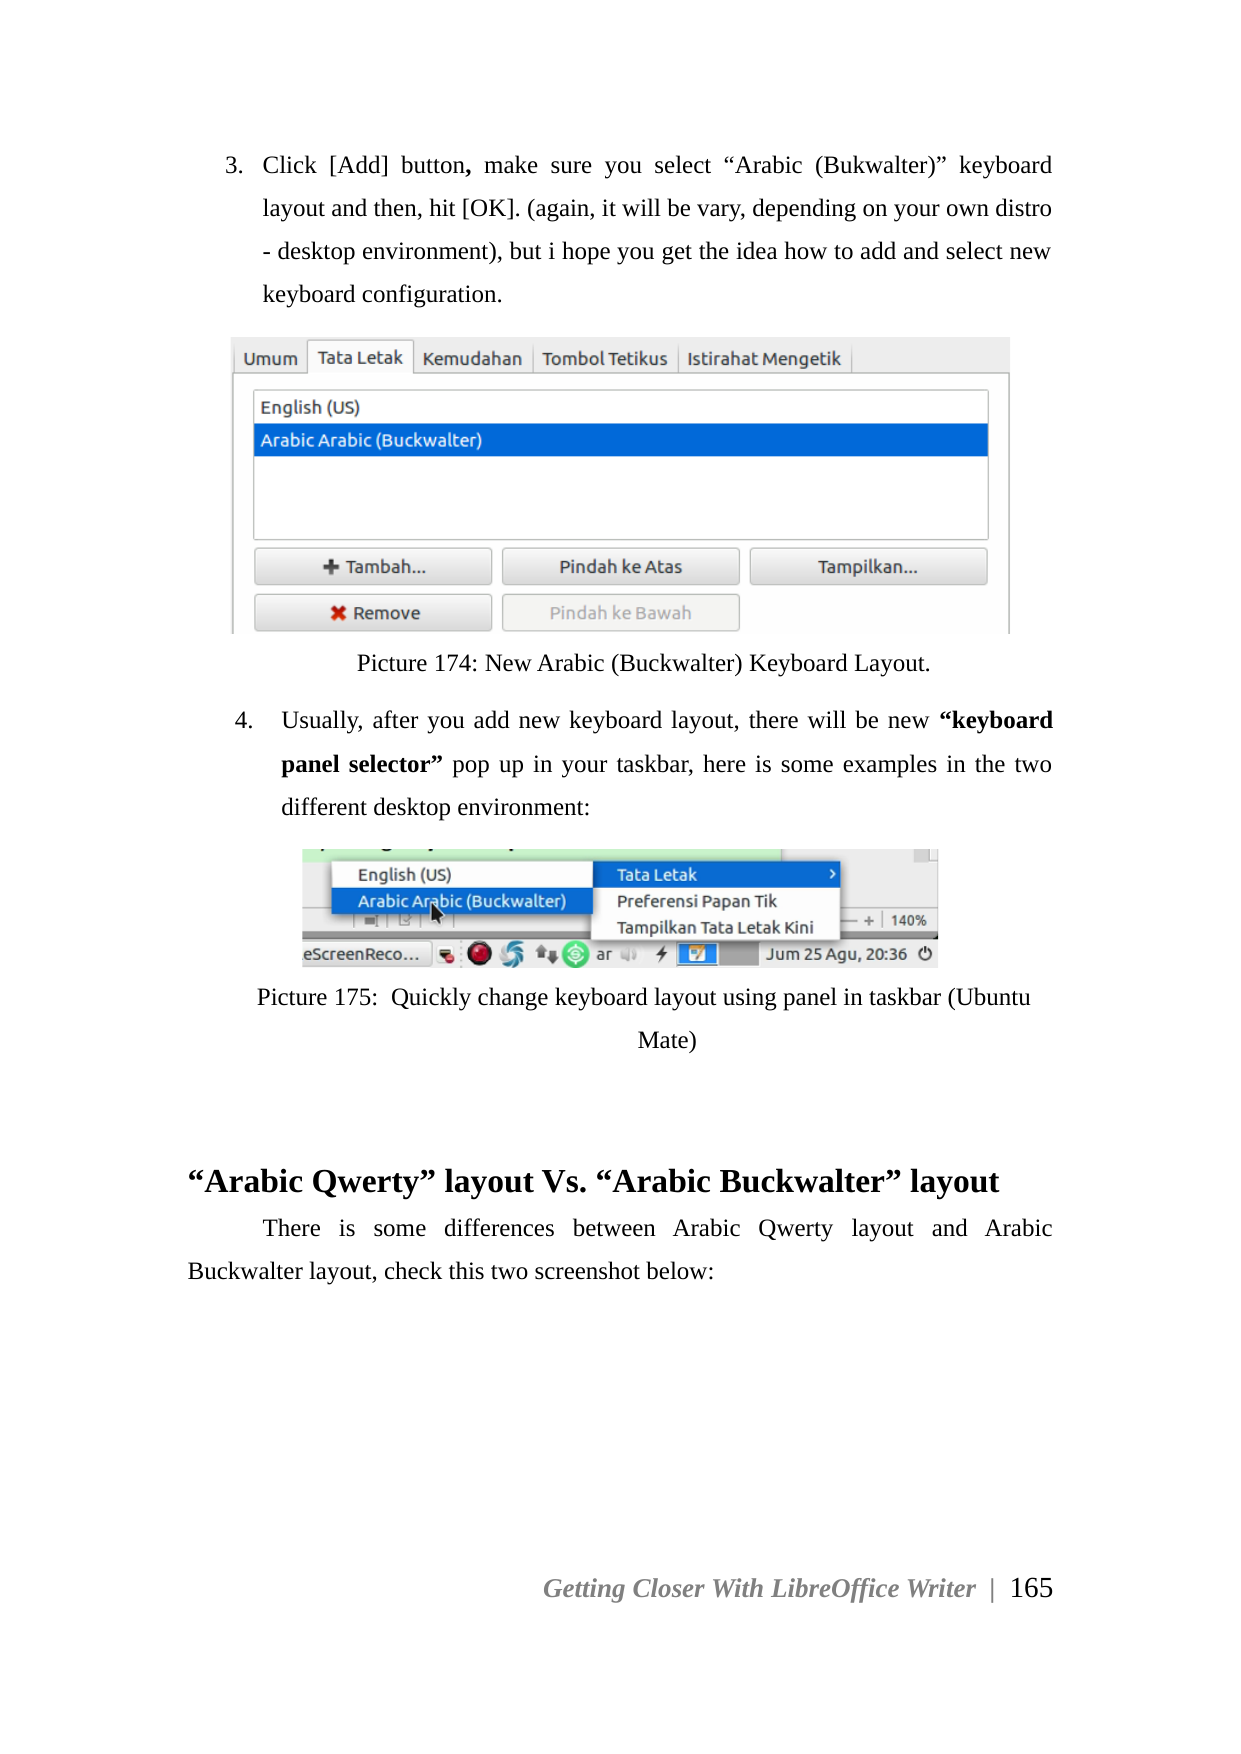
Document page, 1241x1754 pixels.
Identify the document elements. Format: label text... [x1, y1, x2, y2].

picture [302, 849, 939, 968]
text 4. Usually, after you add new keyboard layout, there will be new “keyboard panel selector” pop up in your taskbar, here is some examples in the two different desktop environment: [234, 706, 1053, 821]
text Picture 174: New Arabic (Buckwalter) Keyboard Layout. [234, 634, 1053, 677]
text There is some differences between Arabic Qwerty layout and Arabic Buckwalter layout, check this two screenshot below: [187, 1213, 1053, 1284]
picture [230, 337, 1011, 634]
list Click [Add] button, make sure you select “Arabic (Bukwalter)” keyboard layout and then, hit [OK]. (again, it will be vary, depending on your own distro - desktop environment), but i hope you get the idea how to add and select new keyboard configuration. [225, 150, 1053, 308]
subtitle “Arabic Qwerty” layout Vs. “Arabic Buckwalter” layout [187, 1161, 1053, 1200]
text Picture 175: Quickly change keyboard layout using panel in taskbar (Ubuntu Mate) [234, 968, 1053, 1054]
